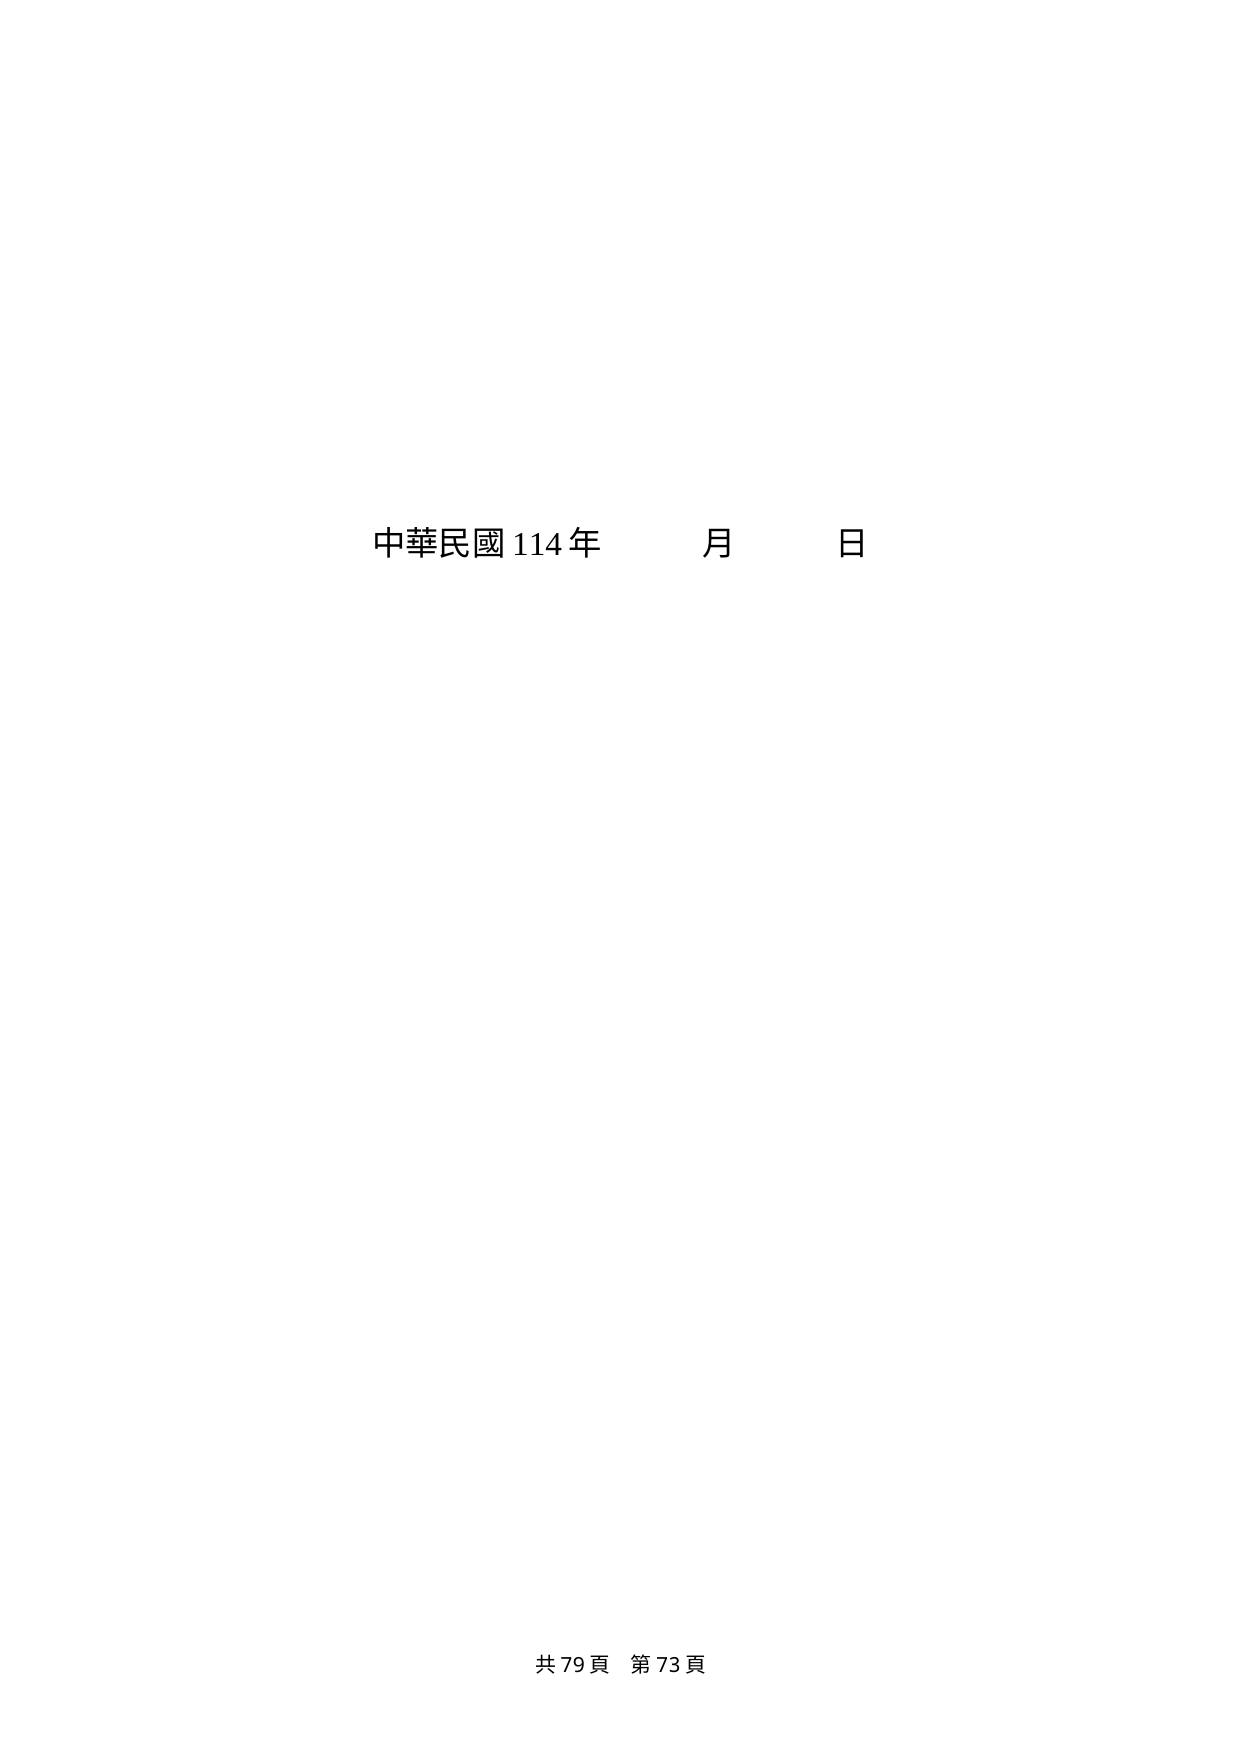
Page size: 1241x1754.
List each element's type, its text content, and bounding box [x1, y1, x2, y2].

text 中華民國114年 月 日 [118, 499, 1122, 561]
